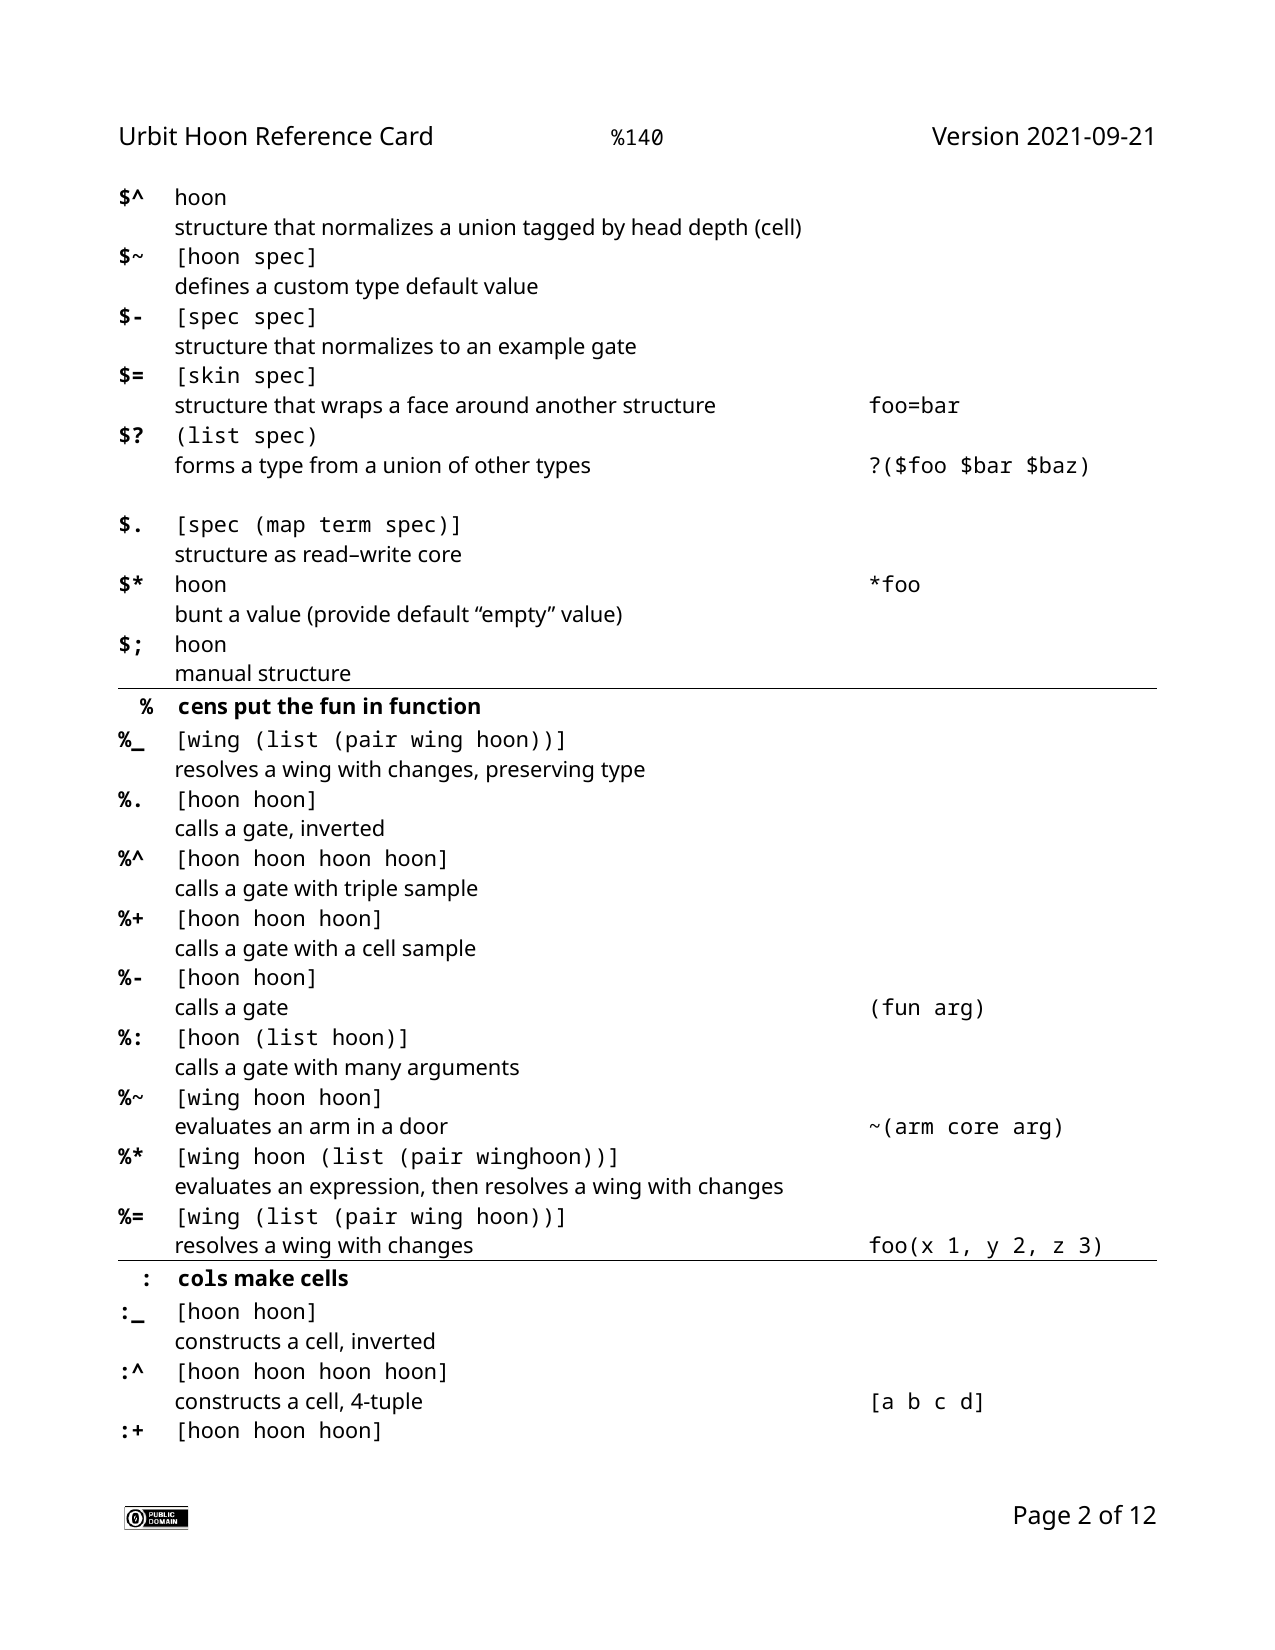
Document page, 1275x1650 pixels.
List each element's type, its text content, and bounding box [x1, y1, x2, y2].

table_cell hoon [174, 629, 868, 658]
table_cell [118, 1171, 174, 1201]
table_cell [868, 1356, 1157, 1386]
table_cell $- [118, 301, 174, 331]
table_cell (fun arg) [868, 992, 1157, 1022]
table_cell [868, 420, 1157, 450]
table_cell [118, 211, 174, 241]
table_cell *foo [868, 569, 1157, 599]
table_cell [118, 933, 174, 962]
table_cell evaluates an expression, then resolves a wing with changes [174, 1171, 1157, 1201]
table_cell %- [118, 963, 174, 992]
table_cell % [118, 689, 174, 724]
table_cell %^ [118, 843, 174, 873]
picture [124, 1506, 189, 1530]
table_cell [118, 814, 174, 843]
table_cell [118, 1386, 174, 1415]
table_cell foo(x 1, y 2, z 3) [868, 1231, 1157, 1260]
table_cell structure that normalizes to an example gate [174, 331, 1157, 360]
table_cell calls a gate [174, 992, 868, 1022]
table_cell structure that normalizes a union tagged by head depth (cell) [174, 211, 1157, 241]
table_cell [hoon hoon hoon hoon] [174, 843, 1157, 873]
table_cell constructs a cell, inverted [174, 1326, 1157, 1356]
table_cell [118, 873, 174, 903]
table_cell $~ [118, 241, 174, 271]
table_cell [868, 480, 1157, 539]
table_cell hoon [174, 182, 1157, 211]
table_cell structure that wraps a face around another structure [174, 390, 868, 420]
table_cell [868, 539, 1157, 569]
table_cell $= [118, 360, 174, 390]
table_cell [wing (list (pair wing hoon))] [174, 724, 1157, 754]
table_cell [hoon hoon] [174, 784, 1157, 813]
table_cell [118, 450, 174, 479]
table_cell [118, 992, 174, 1022]
table_cell [118, 658, 174, 688]
table_cell [868, 1082, 1157, 1111]
table_cell [868, 1201, 1157, 1231]
table_cell hoon [174, 569, 868, 599]
table_cell ~(arm core arg) [868, 1111, 1157, 1141]
table_cell %: [118, 1022, 174, 1052]
table_cell [118, 1326, 174, 1356]
table_cell foo=bar [868, 390, 1157, 420]
table_cell [118, 331, 174, 360]
table_cell evaluates an arm in a door [174, 1111, 868, 1141]
table_cell manual structure [174, 658, 868, 688]
table_cell (list spec) [174, 420, 868, 450]
table_cell %= [118, 1201, 174, 1231]
table_cell [hoon hoon] [174, 963, 868, 992]
table_cell [a b c d] [868, 1386, 1157, 1415]
table_cell :^ [118, 1356, 174, 1386]
table_cell [118, 754, 174, 784]
table_cell bunt a value (provide default “empty” value) [174, 599, 868, 628]
table_cell [118, 1231, 174, 1260]
table_cell [868, 360, 1157, 390]
table_cell calls a gate with a cell sample [174, 933, 1157, 962]
table_cell %_ [118, 724, 174, 754]
table_cell $. [118, 480, 174, 539]
table_cell [868, 963, 1157, 992]
table_cell :+ [118, 1415, 174, 1445]
table_cell [hoon (list hoon)] [174, 1022, 1157, 1052]
table_cell [868, 599, 1157, 628]
table_cell [868, 658, 1157, 688]
table_cell %~ [118, 1082, 174, 1111]
table_cell [skin spec] [174, 360, 868, 390]
table_cell :_ [118, 1296, 174, 1326]
table_cell defines a custom type default value [174, 271, 1157, 301]
table_cell [hoon hoon hoon] [174, 1415, 868, 1445]
table_cell [spec spec] [174, 301, 1157, 331]
table_cell resolves a wing with changes, preserving type [174, 754, 1157, 784]
table_cell [hoon spec] [174, 241, 1157, 271]
table_cell calls a gate with triple sample [174, 873, 1157, 903]
table_cell %. [118, 784, 174, 813]
table_cell [wing hoon (list (pair winghoon))] [174, 1141, 1157, 1171]
table_cell $? [118, 420, 174, 450]
table_cell : [118, 1261, 174, 1296]
table_cell cols make cells [174, 1261, 1157, 1296]
table_cell [wing (list (pair wing hoon))] [174, 1201, 868, 1231]
table_cell $^ [118, 182, 174, 211]
table_cell [118, 539, 174, 569]
table_cell cens put the fun in function [174, 689, 1157, 724]
table_cell [118, 1111, 174, 1141]
table_cell [hoon hoon hoon] [174, 903, 1157, 933]
table_cell $* [118, 569, 174, 599]
table_cell calls a gate, inverted [174, 814, 1157, 843]
table_cell ?($foo $bar $baz) [868, 450, 1157, 479]
table_cell [118, 271, 174, 301]
table_cell %* [118, 1141, 174, 1171]
table_cell [hoon hoon hoon hoon] [174, 1356, 868, 1386]
table_cell structure as read–write core [174, 539, 868, 569]
table_cell constructs a cell, 4-tuple [174, 1386, 868, 1415]
table_cell [hoon hoon] [174, 1296, 1157, 1326]
table_cell %+ [118, 903, 174, 933]
table_cell [118, 390, 174, 420]
table_cell [868, 1415, 1157, 1445]
table_cell $; [118, 629, 174, 658]
table_cell [118, 1052, 174, 1082]
table_cell forms a type from a union of other types [174, 450, 868, 479]
table_cell [spec (map term spec)] [174, 480, 868, 539]
table_cell resolves a wing with changes [174, 1231, 868, 1260]
table_cell [118, 599, 174, 628]
table_cell calls a gate with many arguments [174, 1052, 1157, 1082]
table_cell [wing hoon hoon] [174, 1082, 868, 1111]
table_cell [868, 629, 1157, 658]
